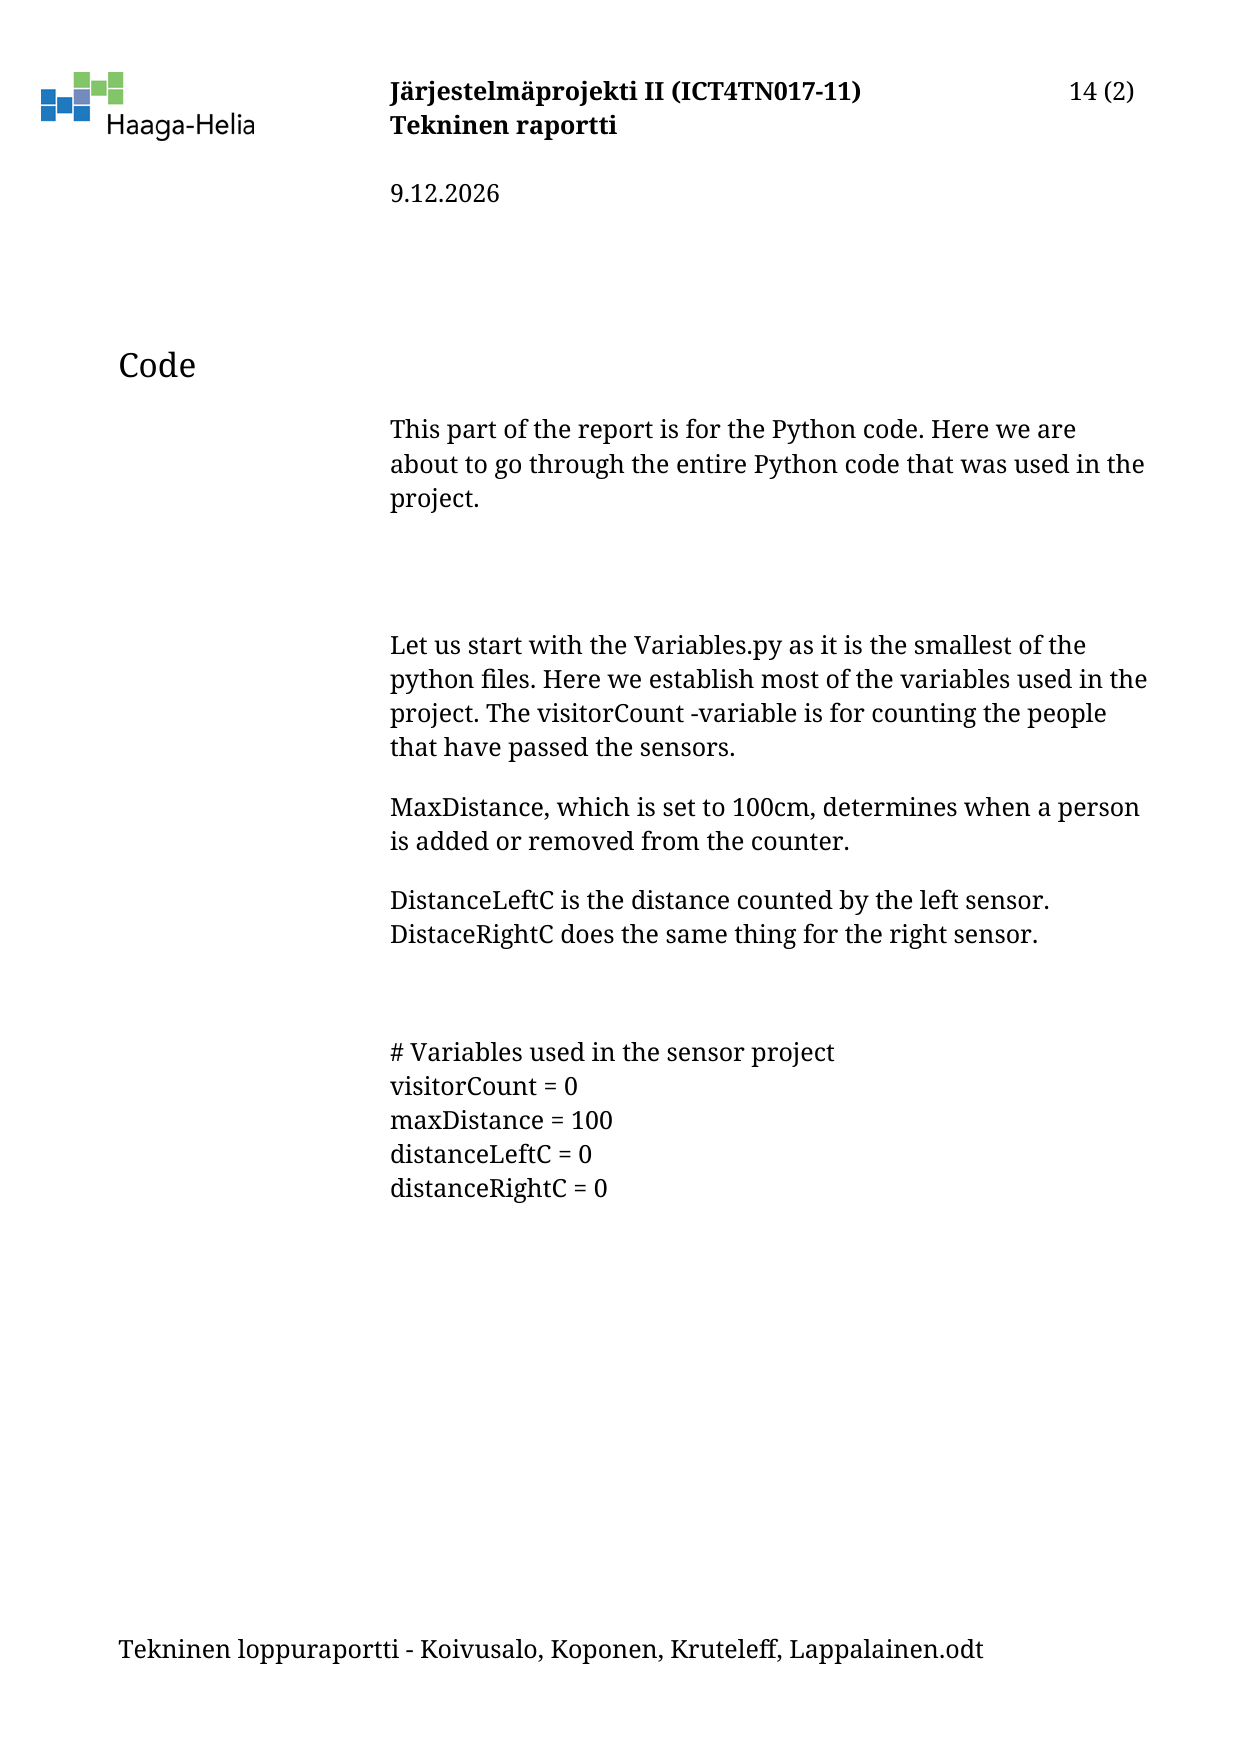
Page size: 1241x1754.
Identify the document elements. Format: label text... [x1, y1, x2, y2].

text DistanceLeftC is the distance counted by the left sensor. DistaceRightC does the same thing for the right sensor. [390, 882, 1152, 950]
text distanceRightC = 0 [390, 1171, 1152, 1205]
text This part of the report is for the Python code. Here we are about to go through the entire Python code that was used in the project. [390, 412, 1152, 514]
text maxDistance = 100 [390, 1103, 1152, 1137]
text visitorCount = 0 [390, 1068, 1152, 1103]
text distanceLeftC = 0 [390, 1137, 1152, 1171]
text Let us start with the Variables.py as it is the smallest of the python files. Here we establish most of the variables used in the project. The visitorCount -variable is for counting the people that have passed the sensors. [390, 628, 1152, 764]
text MaxDistance, which is set to 100cm, determines when a person is added or removed from the counter. [390, 789, 1152, 857]
subtitle Code [118, 342, 1152, 387]
text # Variables used in the sensor project [390, 1034, 1152, 1068]
